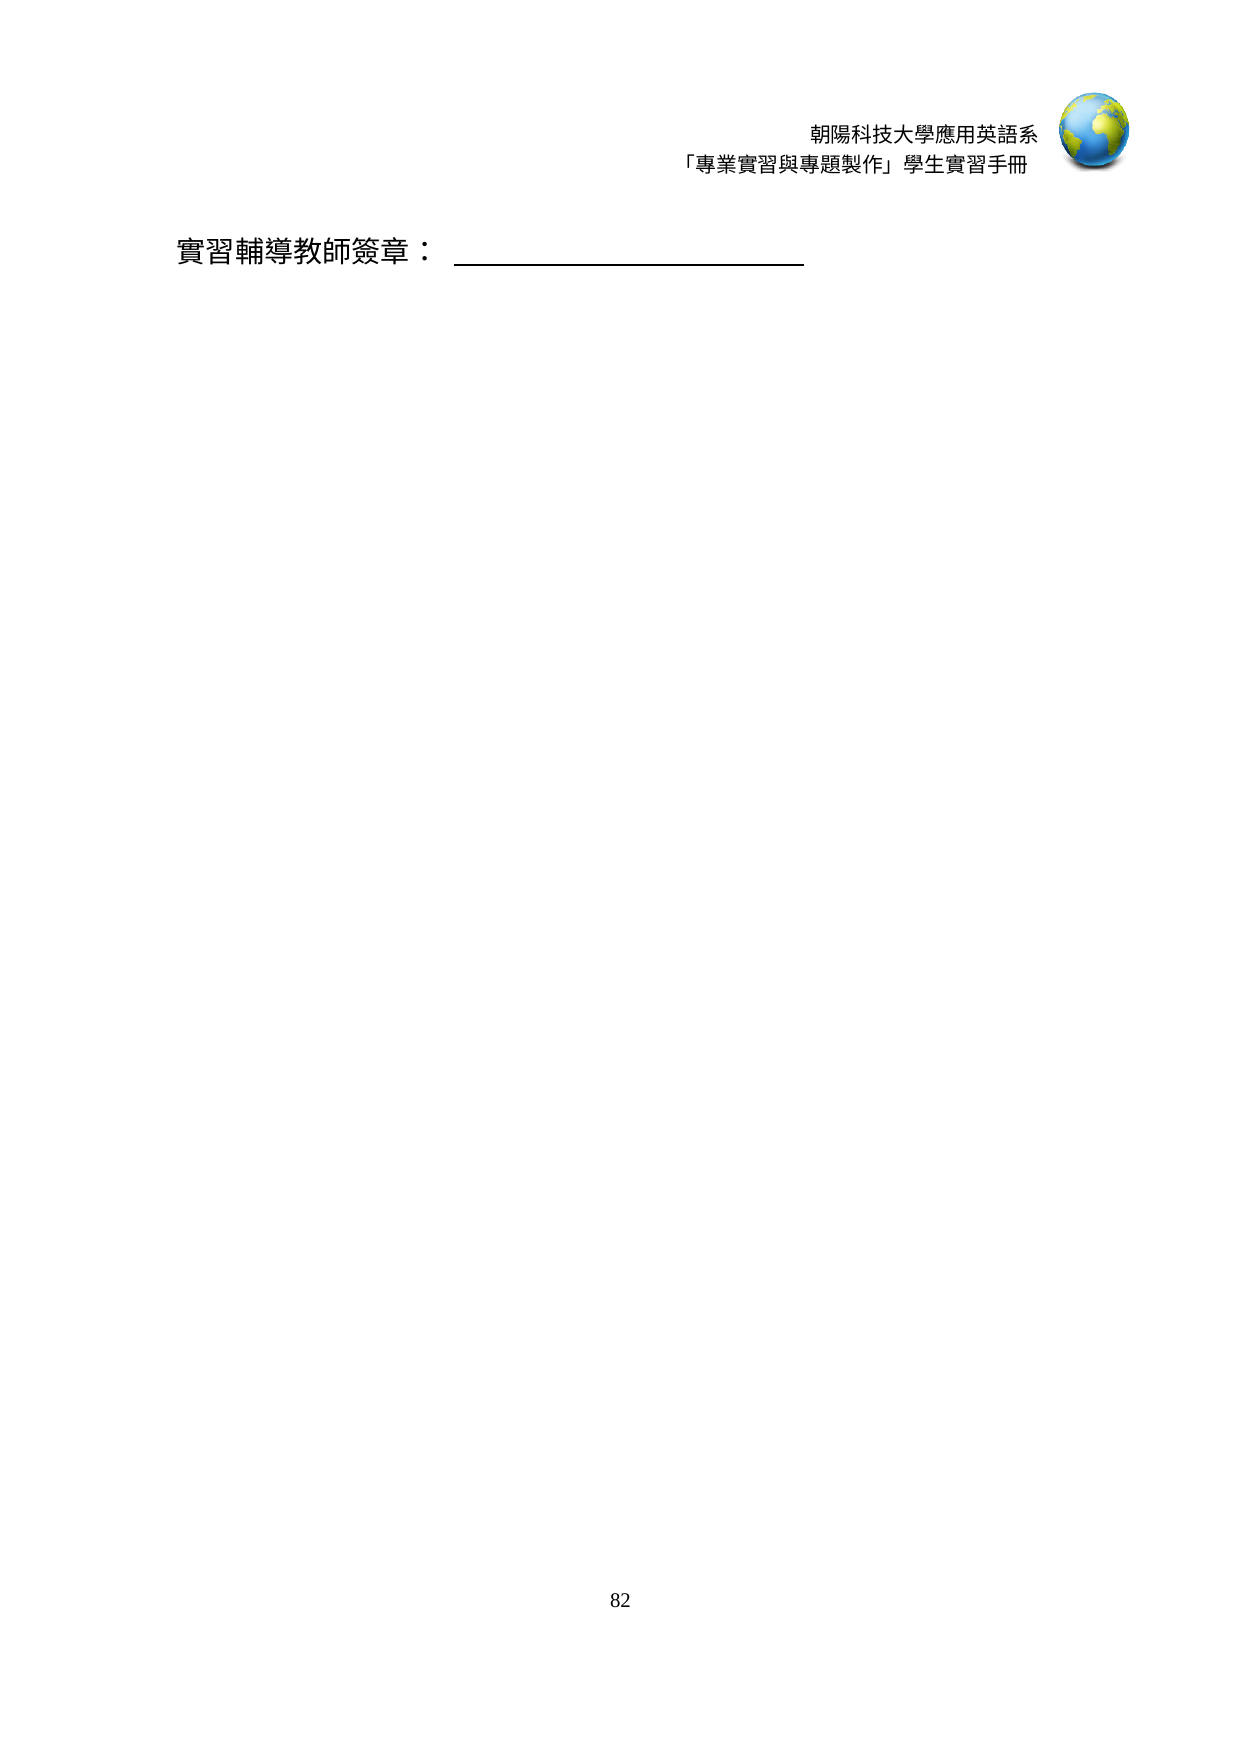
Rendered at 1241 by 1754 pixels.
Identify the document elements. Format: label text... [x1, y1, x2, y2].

text 實習輔導教師簽章： [118, 208, 1122, 270]
